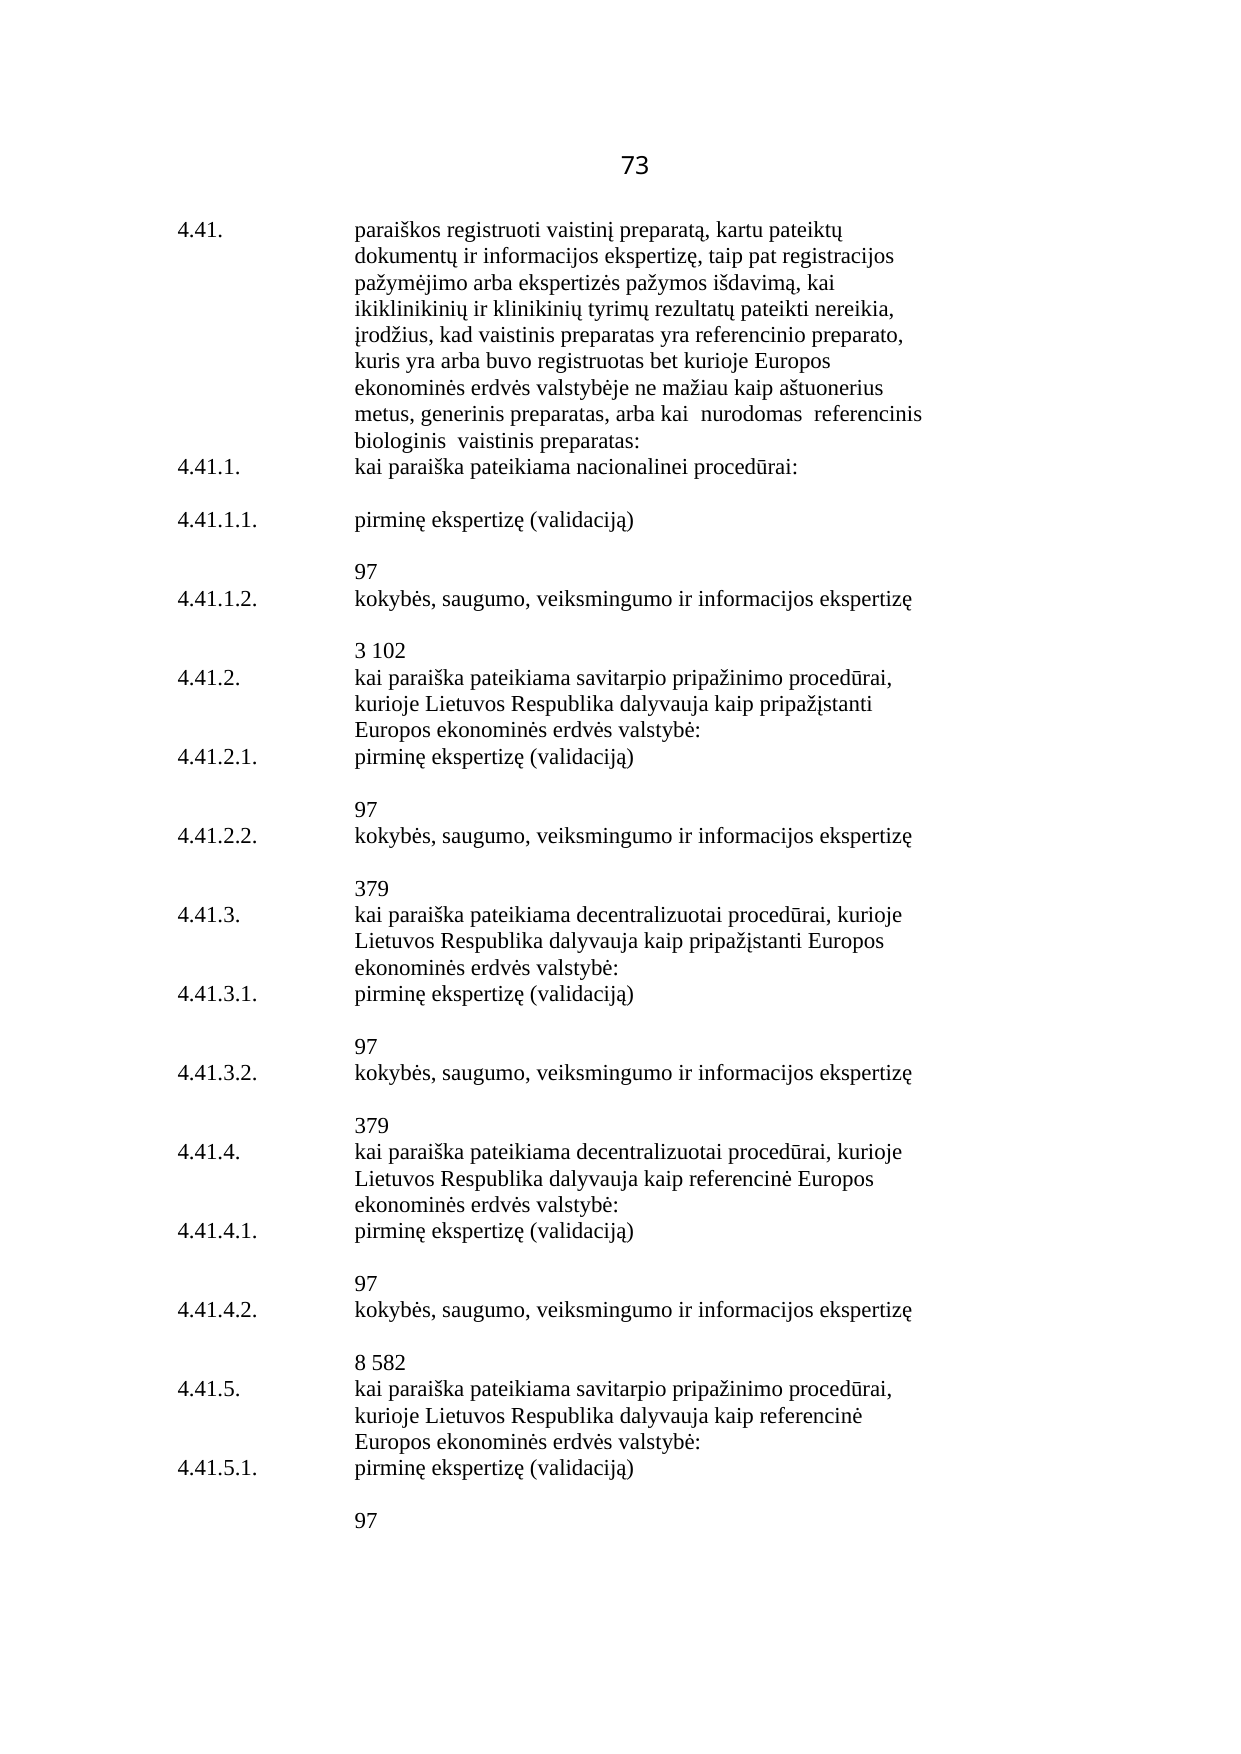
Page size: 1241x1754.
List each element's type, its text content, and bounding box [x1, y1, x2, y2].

text įrodžius, kad vaistinis preparatas yra referencinio preparato, [354, 321, 945, 348]
text 4.41. paraiškos registruoti vaistinį preparatą, kartu pateiktų [177, 216, 945, 242]
text Europos ekonominės erdvės valstybė: [354, 717, 945, 743]
text ekonominės erdvės valstybėje ne mažiau kaip aštuonerius [354, 374, 945, 400]
text kurioje Lietuvos Respublika dalyvauja kaip pripažįstanti [354, 690, 945, 717]
text kuris yra arba buvo registruotas bet kurioje Europos [354, 348, 945, 374]
text Lietuvos Respublika dalyvauja kaip pripažįstanti Europos [354, 927, 945, 954]
text metus, generinis preparatas, arba kai nurodomas referencinis [354, 400, 945, 427]
text 4.41.4. kai paraiška pateikiama decentralizuotai procedūrai, kurioje [177, 1138, 945, 1164]
text ekonominės erdvės valstybė: [354, 1191, 945, 1217]
text 4.41.4.2. kokybės, saugumo, veiksmingumo ir informacijos ekspertizę 8 582 [177, 1296, 945, 1375]
text 4.41.2.2. kokybės, saugumo, veiksmingumo ir informacijos ekspertizę 379 [177, 822, 945, 901]
text 4.41.2. kai paraiška pateikiama savitarpio pripažinimo procedūrai, [177, 664, 945, 690]
text biologinis vaistinis preparatas: [354, 427, 945, 453]
text dokumentų ir informacijos ekspertizę, taip pat registracijos [354, 242, 945, 268]
text kurioje Lietuvos Respublika dalyvauja kaip referencinė [354, 1402, 945, 1428]
text 4.41.1.1. pirminę ekspertizę (validaciją) 97 [177, 506, 945, 585]
text 4.41.3.2. kokybės, saugumo, veiksmingumo ir informacijos ekspertizę 379 [177, 1059, 945, 1138]
text ekonominės erdvės valstybė: [354, 954, 945, 980]
text 4.41.5. kai paraiška pateikiama savitarpio pripažinimo procedūrai, [177, 1375, 945, 1402]
text Europos ekonominės erdvės valstybė: [354, 1428, 945, 1454]
text 4.41.2.1. pirminę ekspertizę (validaciją) 97 [177, 743, 945, 822]
text 4.41.3.1. pirminę ekspertizę (validaciją) 97 [177, 980, 945, 1059]
text 4.41.5.1. pirminę ekspertizę (validaciją) 97 [177, 1454, 945, 1533]
text 4.41.4.1. pirminę ekspertizę (validaciją) 97 [177, 1217, 945, 1296]
text ikiklinikinių ir klinikinių tyrimų rezultatų pateikti nereikia, [354, 295, 945, 321]
text 4.41.1.2. kokybės, saugumo, veiksmingumo ir informacijos ekspertizę 3 102 [177, 585, 945, 664]
text pažymėjimo arba ekspertizės pažymos išdavimą, kai [354, 268, 945, 295]
text 4.41.3. kai paraiška pateikiama decentralizuotai procedūrai, kurioje [177, 901, 945, 927]
text 4.41.1. kai paraiška pateikiama nacionalinei procedūrai: [177, 453, 945, 506]
text Lietuvos Respublika dalyvauja kaip referencinė Europos [354, 1164, 945, 1191]
